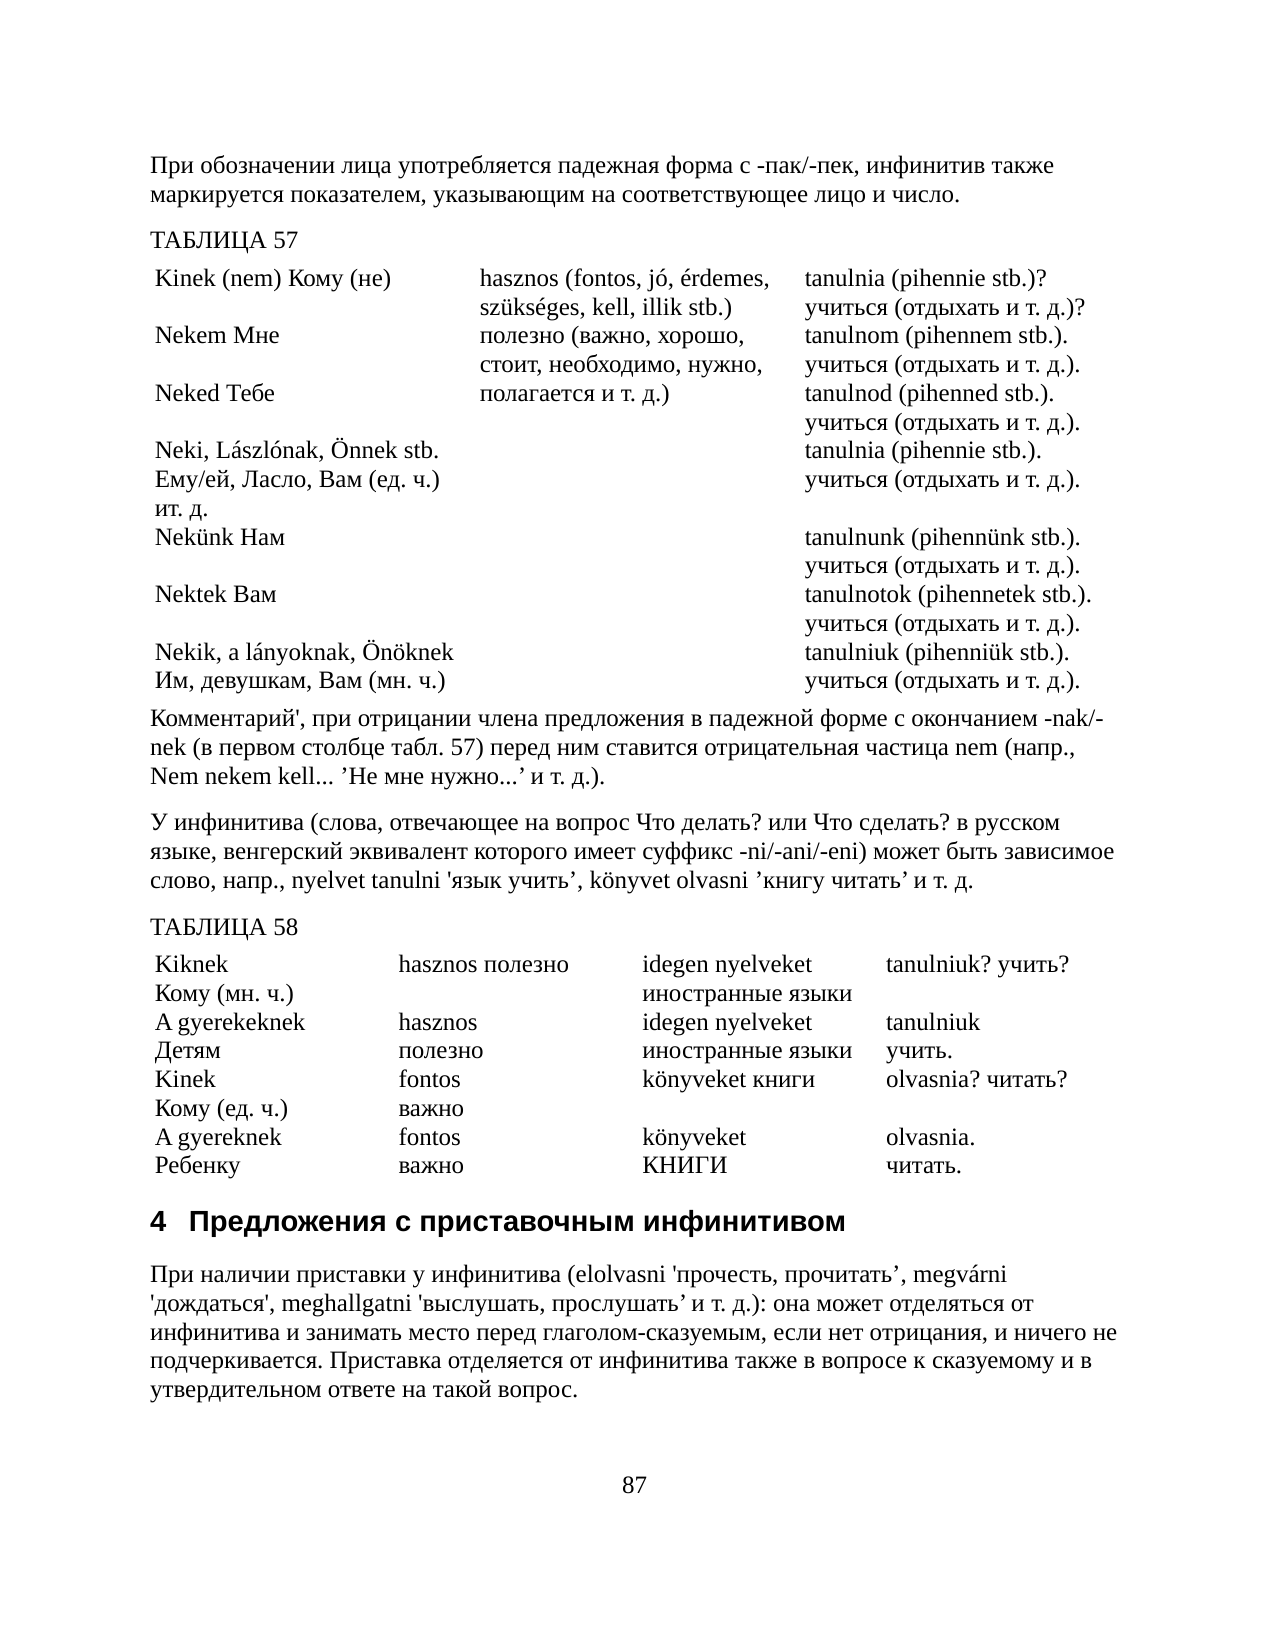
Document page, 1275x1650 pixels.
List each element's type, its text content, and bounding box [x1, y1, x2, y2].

table_cell olvasnia. [881, 1122, 1125, 1151]
table_cell tanulniuk (pihenniük stb.). учиться (отдыхать и т. д.). [800, 637, 1125, 694]
table_cell tanulnom (pihennem stb.). учиться (отдыхать и т. д.). [800, 321, 1125, 378]
table_header fontos важно [394, 1064, 637, 1122]
table_header tanulniuk? учить? [881, 949, 1125, 1007]
table_cell A gyereknek [150, 1122, 394, 1151]
table_cell читать. [881, 1151, 1125, 1179]
text При обозначении лица употребляется падежная форма с -пак/-пек, инфинитив также маркируется показателем, указывающим на соответствующее лицо и число. [150, 150, 1125, 207]
table_cell tanulnia (pihennie stb.). учиться (отдыхать и т. д.). [800, 436, 1125, 522]
table_header Kinek (nem) Кому (не) [150, 263, 475, 321]
text ТАБЛИЦА 58 [150, 912, 1125, 940]
table_cell könyveket [638, 1122, 881, 1151]
table_cell учить. [881, 1036, 1125, 1064]
text При наличии приставки у инфинитива (elolvasni 'прочесть, прочитать’, megvárni 'дождаться', meghallgatni 'выслушать, прослушать’ и т. д.): она может отделяться от инфинитива и занимать место перед глаголом-сказуемым, если нет отрицания, и ничего не подчеркивается. Приставка отделяется от инфинитива также в вопросе к сказуемому и в утвердительном ответе на такой вопрос. [150, 1259, 1125, 1403]
table_cell полезно [394, 1036, 637, 1064]
table_header hasznos (fontos, jó, érdemes, szükséges, kell, illik stb.) полезно (важно, хорошо, стоит, необходимо, нужно, полагается и т. д.) [475, 263, 800, 694]
table_cell A gyerekeknek [150, 1007, 394, 1036]
table_header olvasnia? читать? [881, 1064, 1125, 1122]
table_cell Neked Тебе [150, 378, 475, 436]
table_cell Nekik, a lányoknak, Önöknek Им, девушкам, Вам (мн. ч.) [150, 637, 475, 694]
table_cell Neki, Lászlónak, Önnek stb. Ему/ей, Ласло, Вам (ед. ч.) ит. д. [150, 436, 475, 522]
table_header hasznos полезно [394, 949, 637, 1007]
table_cell Nektek Вам [150, 579, 475, 637]
subtitle Предложения с приставочным инфинитивом [150, 1204, 1125, 1238]
table_cell КНИГИ [638, 1151, 881, 1179]
table_cell tanulnotok (pihennetek stb.). учиться (отдыхать и т. д.). [800, 579, 1125, 637]
table_cell Nekünk Нам [150, 522, 475, 579]
table_header idegen nyelveket иностранные языки [638, 949, 881, 1007]
table_cell важно [394, 1151, 637, 1179]
table_cell tanulnunk (pihennünk stb.). учиться (отдыхать и т. д.). [800, 522, 1125, 579]
table_cell tanulniuk [881, 1007, 1125, 1036]
table_header könyveket книги [638, 1064, 881, 1122]
table_header Kiknek Кому (мн. ч.) [150, 949, 394, 1007]
table_header Kinek Кому (ед. ч.) [150, 1064, 394, 1122]
table_cell иностранные языки [638, 1036, 881, 1064]
text ТАБЛИЦА 57 [150, 225, 1125, 254]
table_cell fontos [394, 1122, 637, 1151]
text Комментарий', при отрицании члена предложения в падежной форме с окончанием -nak/-nek (в первом столбце табл. 57) перед ним ставится отрицательная частица nem (напр., Nem nekem kell... ’Не мне нужно...’ и т. д.). [150, 703, 1125, 789]
table_cell tanulnod (pihenned stb.). учиться (отдыхать и т. д.). [800, 378, 1125, 436]
table_cell Nekem Мне [150, 321, 475, 378]
table_cell Детям [150, 1036, 394, 1064]
table_header tanulnia (pihennie stb.)? учиться (отдыхать и т. д.)? [800, 263, 1125, 321]
table_cell idegen nyelveket [638, 1007, 881, 1036]
text У инфинитива (слова, отвечающее на вопрос Что делать? или Что сделать? в русском языке, венгерский эквивалент которого имеет суффикс -ni/-ani/-eni) может быть зависимое слово, напр., nyelvet tanulni 'язык учить’, könyvet olvasni ’книгу читать’ и т. д. [150, 807, 1125, 894]
table_cell hasznos [394, 1007, 637, 1036]
table_cell Ребенку [150, 1151, 394, 1179]
